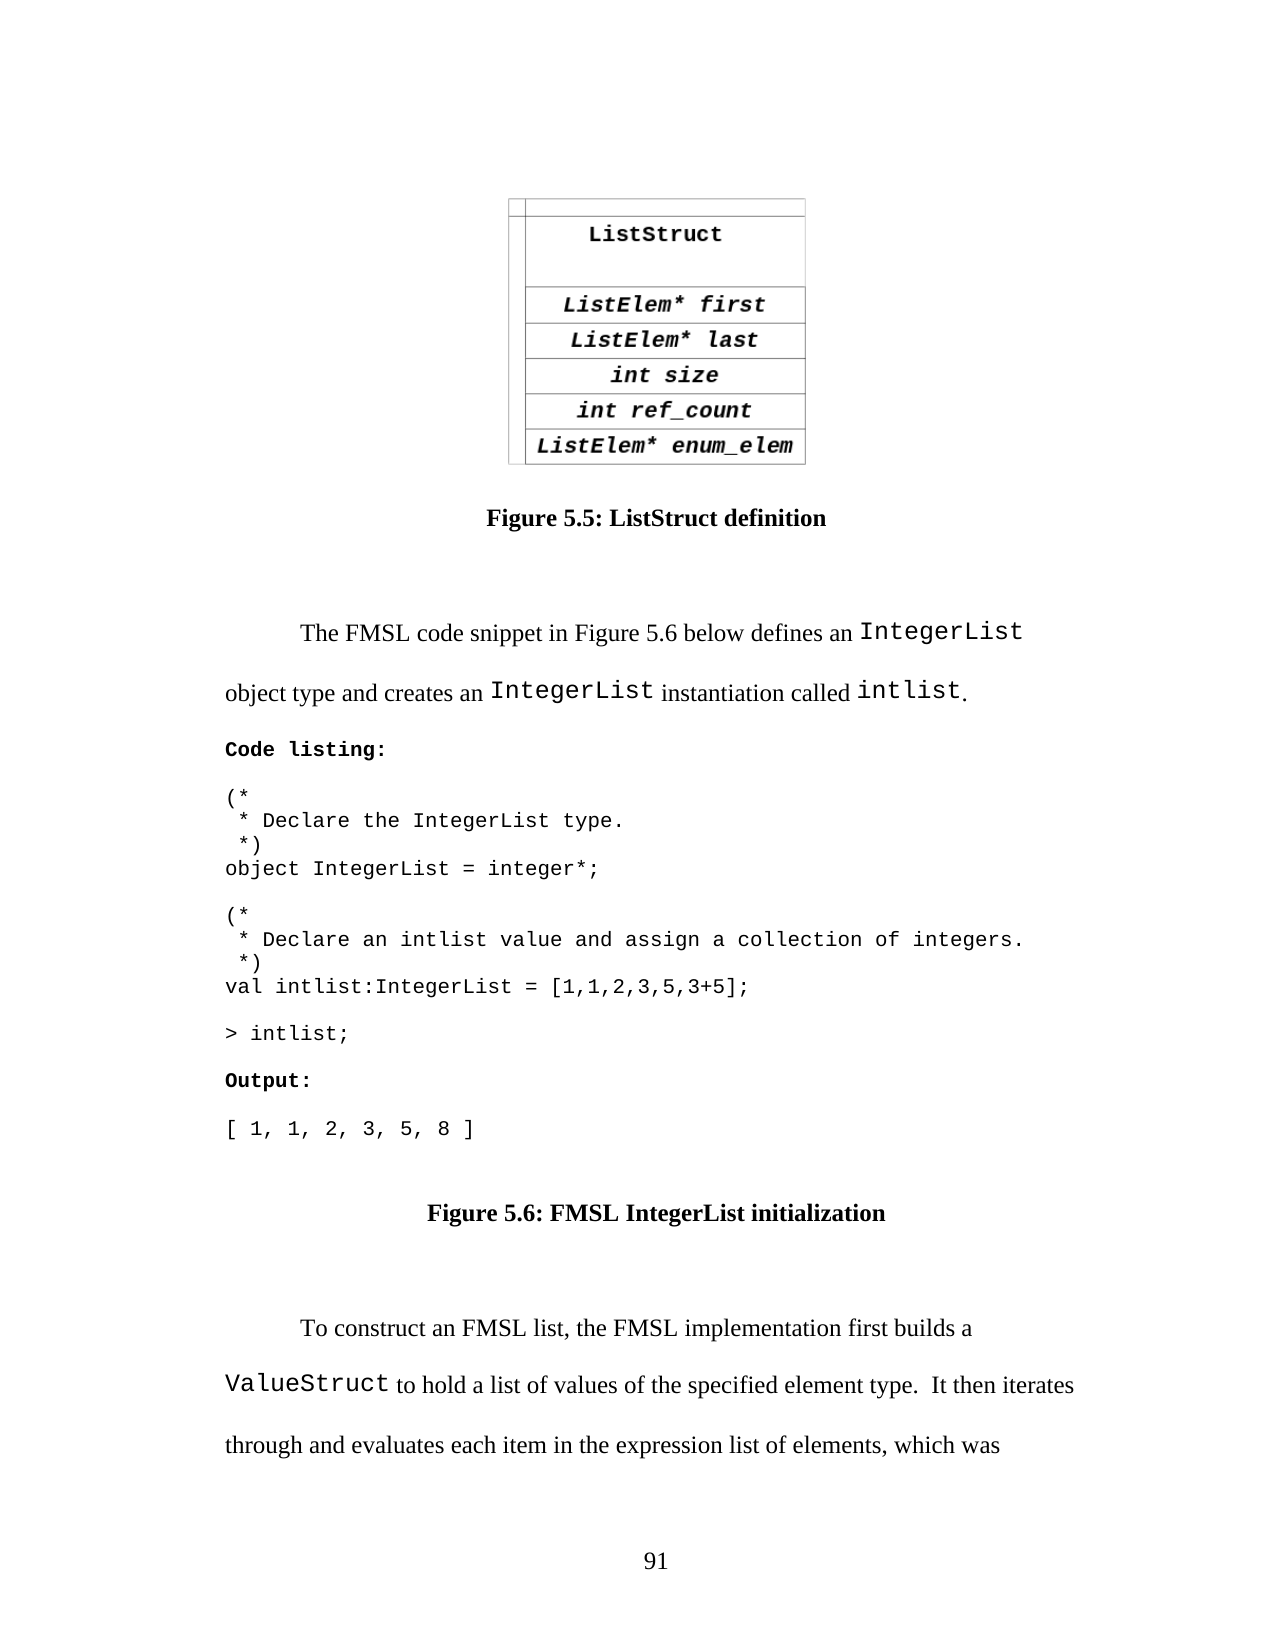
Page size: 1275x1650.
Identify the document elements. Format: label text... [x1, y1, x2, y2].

text Figure 5.5: ListStruct definition [225, 503, 1087, 532]
text (* [225, 787, 1087, 810]
text Figure 5.6: FMSL IntegerList initialization [225, 1198, 1087, 1227]
text Output: [225, 1071, 1087, 1094]
text val intlist:IntegerList = [1,1,2,3,5,3+5]; [225, 976, 1087, 999]
text *) [225, 952, 1087, 976]
text object IntegerList = integer*; [225, 858, 1087, 881]
text *) [225, 834, 1087, 858]
text > intlist; [225, 1023, 1087, 1047]
text The FMSL code snippet in Figure 5.6 below defines an IntegerList object type and creates an IntegerList instantiation called intlist. [225, 618, 1087, 709]
text To construct an FMSL list, the FMSL implementation first builds a ValueStruct to hold a list of values of the specified element type. It then iterates through and evaluates each item in the expression list of elements, which was [225, 1313, 1087, 1459]
text [ 1, 1, 2, 3, 5, 8 ] [225, 1118, 1087, 1141]
text * Declare an intlist value and assign a collection of integers. [225, 929, 1087, 952]
text Code listing: [225, 739, 1087, 763]
text * Declare the IntegerList type. [225, 810, 1087, 834]
text (* [225, 905, 1087, 929]
